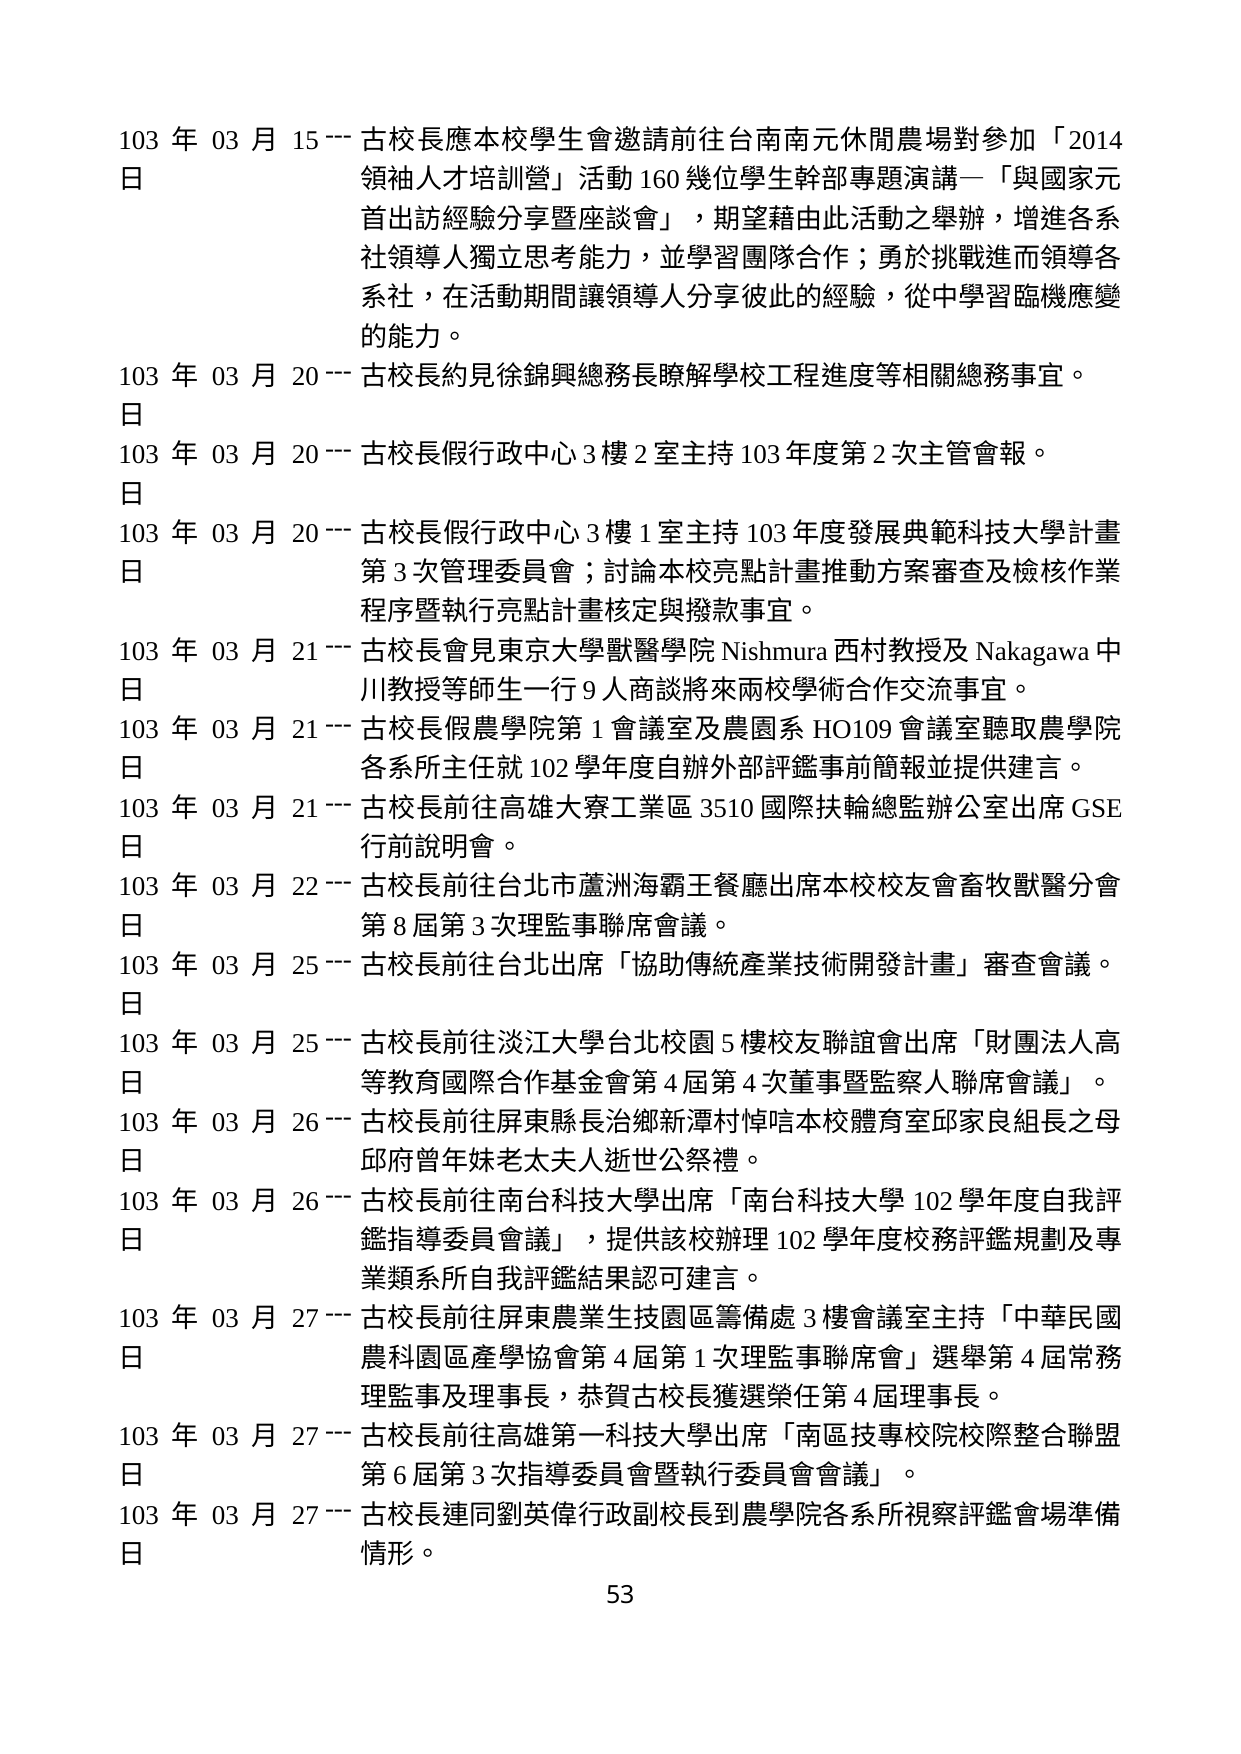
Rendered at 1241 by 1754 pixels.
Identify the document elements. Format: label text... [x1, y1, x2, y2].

table_cell 103年03月27日 [115, 1414, 322, 1493]
table_cell 古校長前往屏東農業生技園區籌備處3樓會議室主持「中華民國農科園區產學協會第4屆第1次理監事聯席會」選舉第4屆常務理監事及理事長，恭賀古校長獲選榮任第4屆理事長。 [358, 1296, 1125, 1414]
table_cell 古校長前往高雄第一科技大學出席「南區技專校院校際整合聯盟第6屆第3次指導委員會暨執行委員會會議」。 [358, 1414, 1125, 1493]
table_cell --- [322, 354, 357, 432]
table_cell 古校長前往淡江大學台北校園5樓校友聯誼會出席「財團法人高等教育國際合作基金會第4屆第4次董事暨監察人聯席會議」。 [358, 1021, 1125, 1100]
table_cell 103年03月26日 [115, 1179, 322, 1296]
table_cell 古校長應本校學生會邀請前往台南南元休閒農場對參加「2014領袖人才培訓營」活動160幾位學生幹部專題演講—「與國家元首出訪經驗分享暨座談會」，期望藉由此活動之舉辦，增進各系社領導人獨立思考能力，並學習團隊合作；勇於挑戰進而領導各系社，在活動期間讓領導人分享彼此的經驗，從中學習臨機應變的能力。 [358, 118, 1125, 354]
table_cell --- [322, 629, 357, 707]
table_cell --- [322, 864, 357, 943]
table_cell 古校長前往南台科技大學出席「南台科技大學102學年度自我評鑑指導委員會議」，提供該校辦理102學年度校務評鑑規劃及專業類系所自我評鑑結果認可建言。 [358, 1179, 1125, 1296]
table_cell --- [322, 786, 357, 864]
table_cell --- [322, 511, 357, 629]
table_cell --- [322, 1100, 357, 1178]
table_cell 古校長前往高雄大寮工業區3510國際扶輪總監辦公室出席GSE行前說明會。 [358, 786, 1125, 864]
table_cell 103年03月27日 [115, 1493, 322, 1571]
table_cell 103年03月25日 [115, 943, 322, 1021]
table_cell --- [322, 1021, 357, 1100]
table_cell 古校長前往屏東縣長治鄉新潭村悼唁本校體育室邱家良組長之母邱府曾年妹老太夫人逝世公祭禮。 [358, 1100, 1125, 1178]
table_cell 古校長假行政中心3樓2室主持103年度第2次主管會報。 [358, 432, 1125, 511]
table_cell 古校長假農學院第1會議室及農園系HO109會議室聽取農學院各系所主任就102學年度自辦外部評鑑事前簡報並提供建言。 [358, 707, 1125, 786]
table_cell 103年03月15日 [115, 118, 322, 354]
table_cell 古校長連同劉英偉行政副校長到農學院各系所視察評鑑會場準備情形。 [358, 1493, 1125, 1571]
table_cell --- [322, 1414, 357, 1493]
table_cell --- [322, 943, 357, 1021]
table_cell --- [322, 707, 357, 786]
table_cell 103年03月21日 [115, 786, 322, 864]
table_cell 103年03月25日 [115, 1021, 322, 1100]
table_cell 古校長前往台北市蘆洲海霸王餐廳出席本校校友會畜牧獸醫分會第8屆第3次理監事聯席會議。 [358, 864, 1125, 943]
table_cell --- [322, 1179, 357, 1296]
table_cell 103年03月26日 [115, 1100, 322, 1178]
table_cell --- [322, 432, 357, 511]
table_cell --- [322, 1493, 357, 1571]
table_cell 103年03月20日 [115, 354, 322, 432]
table_cell 103年03月20日 [115, 432, 322, 511]
table_cell --- [322, 1296, 357, 1414]
table_cell 103年03月27日 [115, 1296, 322, 1414]
table_cell 103年03月22日 [115, 864, 322, 943]
table_cell 103年03月20日 [115, 511, 322, 629]
table_cell 古校長會見東京大學獸醫學院Nishmura西村教授及Nakagawa中川教授等師生一行9人商談將來兩校學術合作交流事宜。 [358, 629, 1125, 707]
table_cell 古校長假行政中心3樓1室主持103年度發展典範科技大學計畫第3次管理委員會；討論本校亮點計畫推動方案審查及檢核作業程序暨執行亮點計畫核定與撥款事宜。 [358, 511, 1125, 629]
table_cell --- [322, 118, 357, 354]
table_cell 古校長前往台北出席「協助傳統產業技術開發計畫」審查會議。 [358, 943, 1125, 1021]
table_cell 103年03月21日 [115, 707, 322, 786]
table_cell 古校長約見徐錦興總務長瞭解學校工程進度等相關總務事宜。 [358, 354, 1125, 432]
table_cell 103年03月21日 [115, 629, 322, 707]
